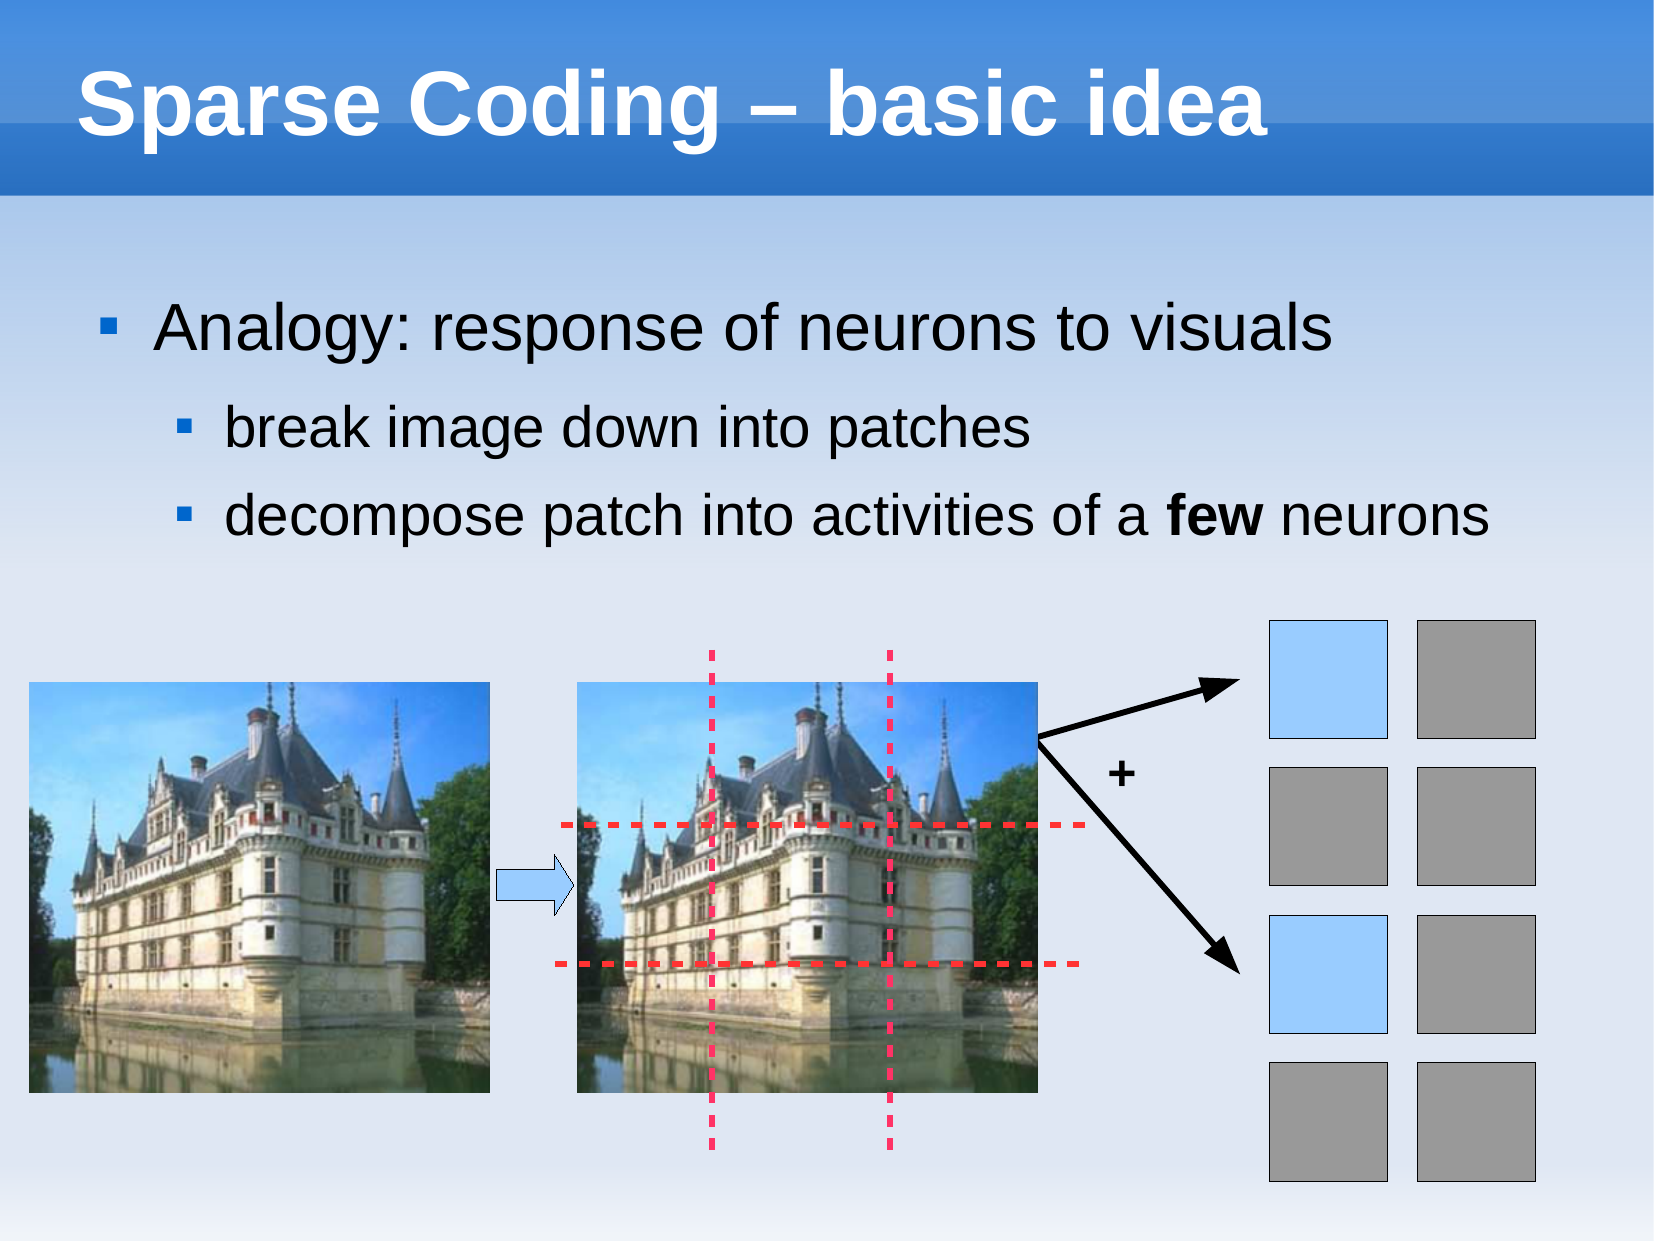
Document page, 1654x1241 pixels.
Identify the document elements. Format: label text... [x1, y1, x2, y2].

text_box [1269, 767, 1388, 886]
text_box [1269, 915, 1388, 1034]
text_box [1269, 620, 1388, 739]
text_box + [1092, 738, 1152, 809]
text_box [1269, 1062, 1388, 1182]
list Analogy: response of neurons to visuals break image down into patches decompose patch into activities of a few neurons [82, 290, 1571, 1109]
picture [0, 0, 1654, 1241]
text_box [1417, 620, 1536, 739]
text_box [1417, 767, 1536, 886]
title Sparse Coding – basic idea [76, 0, 1566, 208]
text_box [1417, 915, 1536, 1034]
text_box [496, 854, 574, 916]
text_box [1417, 1062, 1536, 1182]
